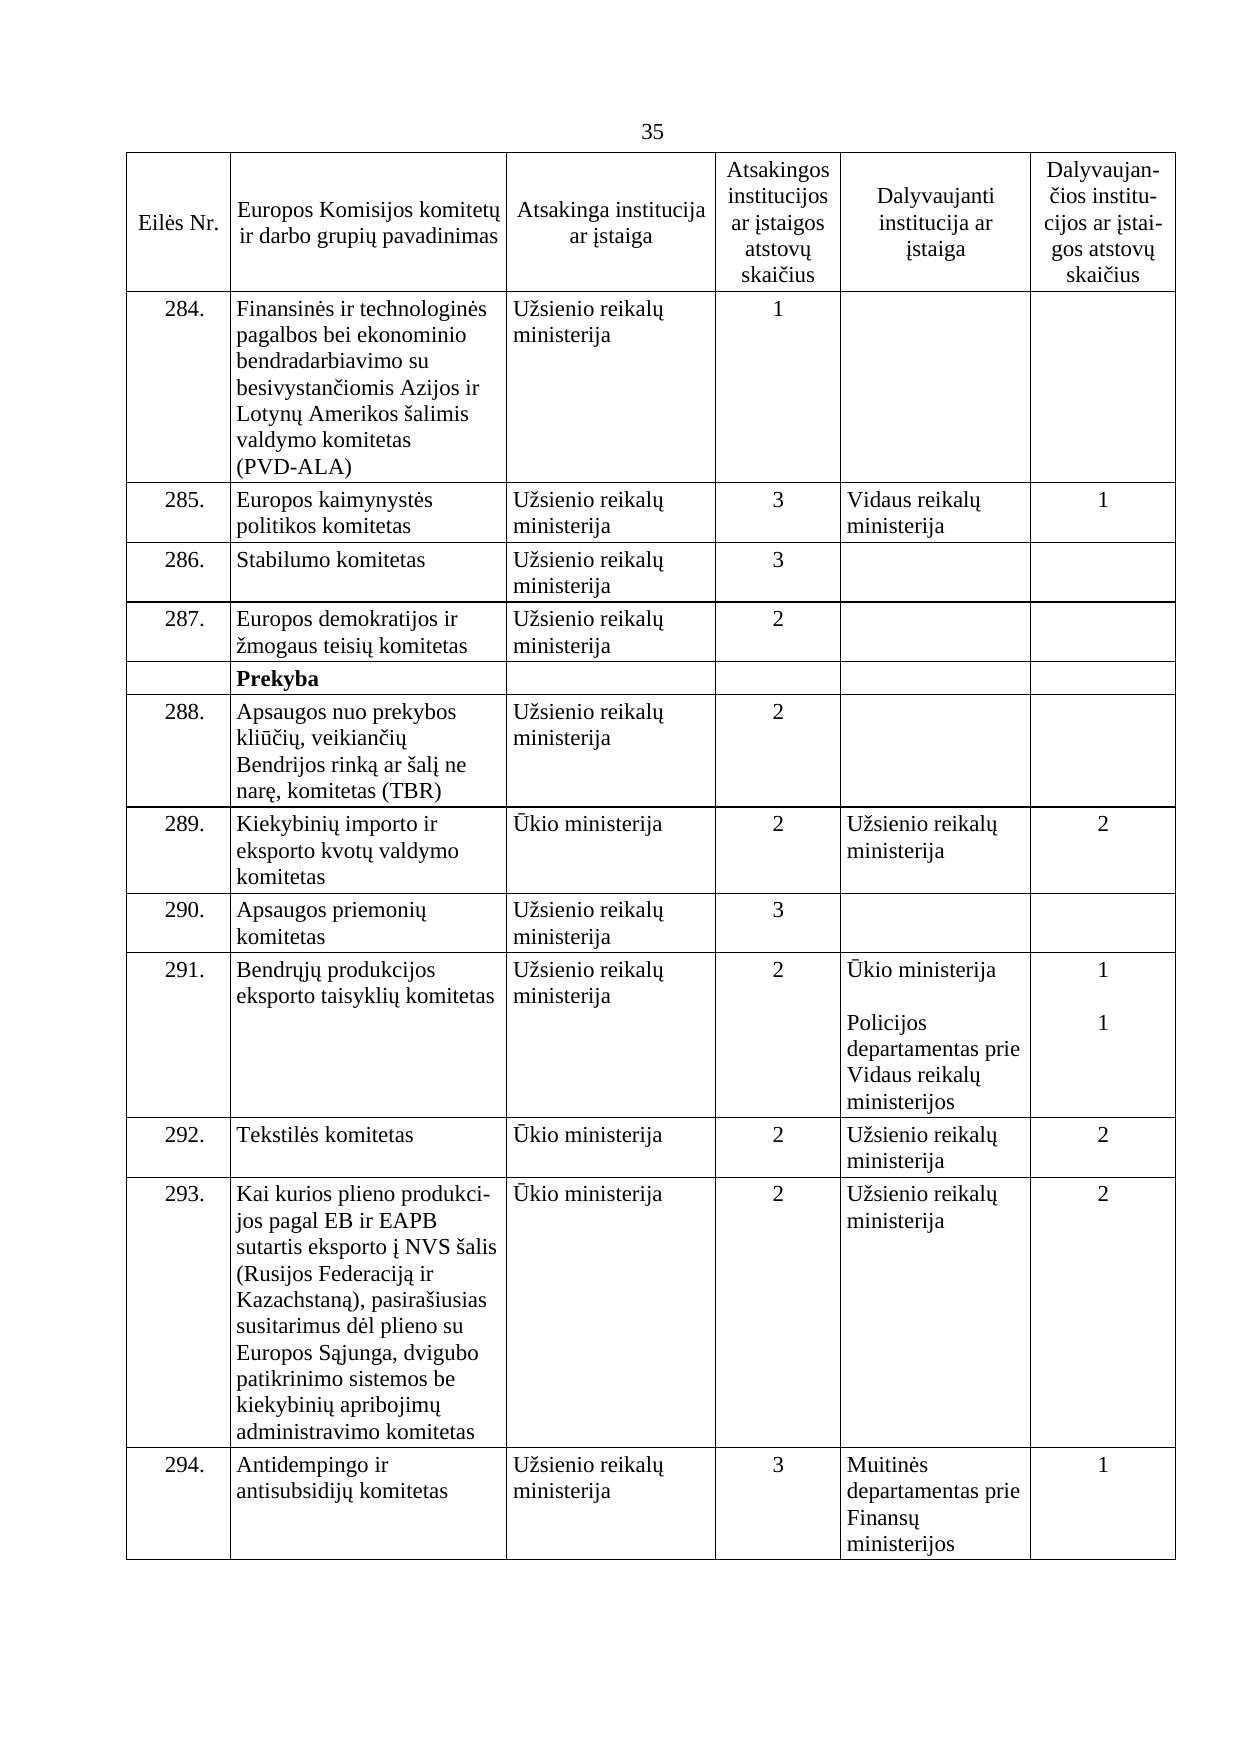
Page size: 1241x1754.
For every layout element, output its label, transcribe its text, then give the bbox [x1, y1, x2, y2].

table_cell Užsienio reikalų ministerija [507, 695, 715, 806]
table_cell 287. [127, 603, 230, 661]
table_cell [1031, 543, 1175, 601]
table_cell Ūkio ministerija Policijos departamentas prie Vidaus reikalų ministerijos [841, 953, 1030, 1117]
table_cell 289. [127, 808, 230, 892]
table_header Atsakingos institucijos ar įstaigos atstovų skaičius [716, 153, 840, 291]
table_cell 1 1 [1031, 953, 1175, 1117]
table_cell Europos kaimynystės politikos komitetas [231, 483, 506, 542]
table_cell Kiekybinių importo ir eksporto kvotų valdymo komitetas [231, 808, 506, 892]
table_cell [841, 894, 1030, 952]
table_cell 3 [716, 1448, 840, 1559]
table_cell 2 [716, 603, 840, 661]
table_cell Ūkio ministerija [507, 808, 715, 892]
table_header Europos Komisijos komitetų ir darbo grupių pavadinimas [231, 153, 506, 291]
table_cell Kai kurios plieno produk­ci­jos pagal EB ir EAPB sutartis eksporto į NVS šalis (Rusijos Federaciją ir Kazach­staną), pasirašiusias susitari­mus dėl plieno su Europos Sąjunga, dvigubo patikrinimo sistemos be kiekybinių apribo­jimų administravimo komitetas [231, 1178, 506, 1447]
table_header Dalyvaujanti institucija ar įstaiga [841, 153, 1030, 291]
table_cell [1031, 894, 1175, 952]
table_cell [1031, 662, 1175, 694]
table_cell Apsaugos priemonių komitetas [231, 894, 506, 952]
table_cell 294. [127, 1448, 230, 1559]
table_cell [841, 695, 1030, 806]
table_cell 2 [1031, 1118, 1175, 1177]
table_cell 2 [716, 1118, 840, 1177]
table_cell 3 [716, 543, 840, 601]
table_cell Ūkio ministerija [507, 1118, 715, 1177]
table_cell 290. [127, 894, 230, 952]
table_cell [841, 543, 1030, 601]
table_cell Stabilumo komitetas [231, 543, 506, 601]
table_cell Užsienio reikalų ministerija [841, 1118, 1030, 1177]
table_cell [1031, 292, 1175, 482]
table_cell 2 [1031, 808, 1175, 892]
table_cell 284. [127, 292, 230, 482]
table_cell 1 [716, 292, 840, 482]
table_cell Muitinės departamentas prie Finan­sų ministerijos [841, 1448, 1030, 1559]
table_cell Europos demokratijos ir žmogaus teisių komitetas [231, 603, 506, 661]
table_header Eilės Nr. [127, 153, 230, 291]
table_cell [841, 292, 1030, 482]
table_cell 291. [127, 953, 230, 1117]
table_cell 2 [716, 808, 840, 892]
table_header Atsakinga institucija ar įstaiga [507, 153, 715, 291]
table_cell 2 [716, 1178, 840, 1447]
table_cell 286. [127, 543, 230, 601]
table_cell Užsienio reikalų ministerija [507, 483, 715, 542]
table_cell [1031, 603, 1175, 661]
table_cell Ūkio ministerija [507, 1178, 715, 1447]
table_cell [841, 603, 1030, 661]
table_header Dalyvaujan­čios institu­cijos ar įstai­gos atstovų skaičius [1031, 153, 1175, 291]
table_cell 3 [716, 894, 840, 952]
table_cell 1 [1031, 483, 1175, 542]
table_cell Užsienio reikalų ministerija [507, 1448, 715, 1559]
table_cell 2 [716, 695, 840, 806]
table_cell 285. [127, 483, 230, 542]
table_cell Apsaugos nuo prekybos kliūčių, veikiančių Bendrijos rinką ar šalį ne narę, komitetas (TBR) [231, 695, 506, 806]
table_cell Antidempingo ir antisubsidijų komitetas [231, 1448, 506, 1559]
table_cell Užsienio reikalų ministerija [841, 808, 1030, 892]
table_cell Užsienio reikalų ministerija [507, 292, 715, 482]
table_cell 293. [127, 1178, 230, 1447]
table_cell Tekstilės komitetas [231, 1118, 506, 1177]
table_cell 2 [1031, 1178, 1175, 1447]
table_cell Vidaus reikalų ministerija [841, 483, 1030, 542]
table_cell Finansinės ir technologinės pagalbos bei ekonominio bendradarbiavimo su besivystančiomis Azijos ir Lotynų Amerikos šalimis valdymo komitetas (PVD-ALA) [231, 292, 506, 482]
table_cell [507, 662, 715, 694]
table_cell 2 [716, 953, 840, 1117]
table_cell Užsienio reikalų ministerija [507, 543, 715, 601]
table_cell Bendrųjų produkcijos eksporto taisyklių komitetas [231, 953, 506, 1117]
table_cell [127, 662, 230, 694]
table_cell Užsienio reikalų ministerija [507, 953, 715, 1117]
table_cell [716, 662, 840, 694]
table_cell 288. [127, 695, 230, 806]
table_cell 1 [1031, 1448, 1175, 1559]
table_cell 292. [127, 1118, 230, 1177]
table_cell Užsienio reikalų ministerija [507, 894, 715, 952]
table_cell Užsienio reikalų ministerija [507, 603, 715, 661]
table_cell [1031, 695, 1175, 806]
table_cell Prekyba [231, 662, 506, 694]
table_cell [841, 662, 1030, 694]
table_cell Užsienio reikalų ministerija [841, 1178, 1030, 1447]
table_cell 3 [716, 483, 840, 542]
